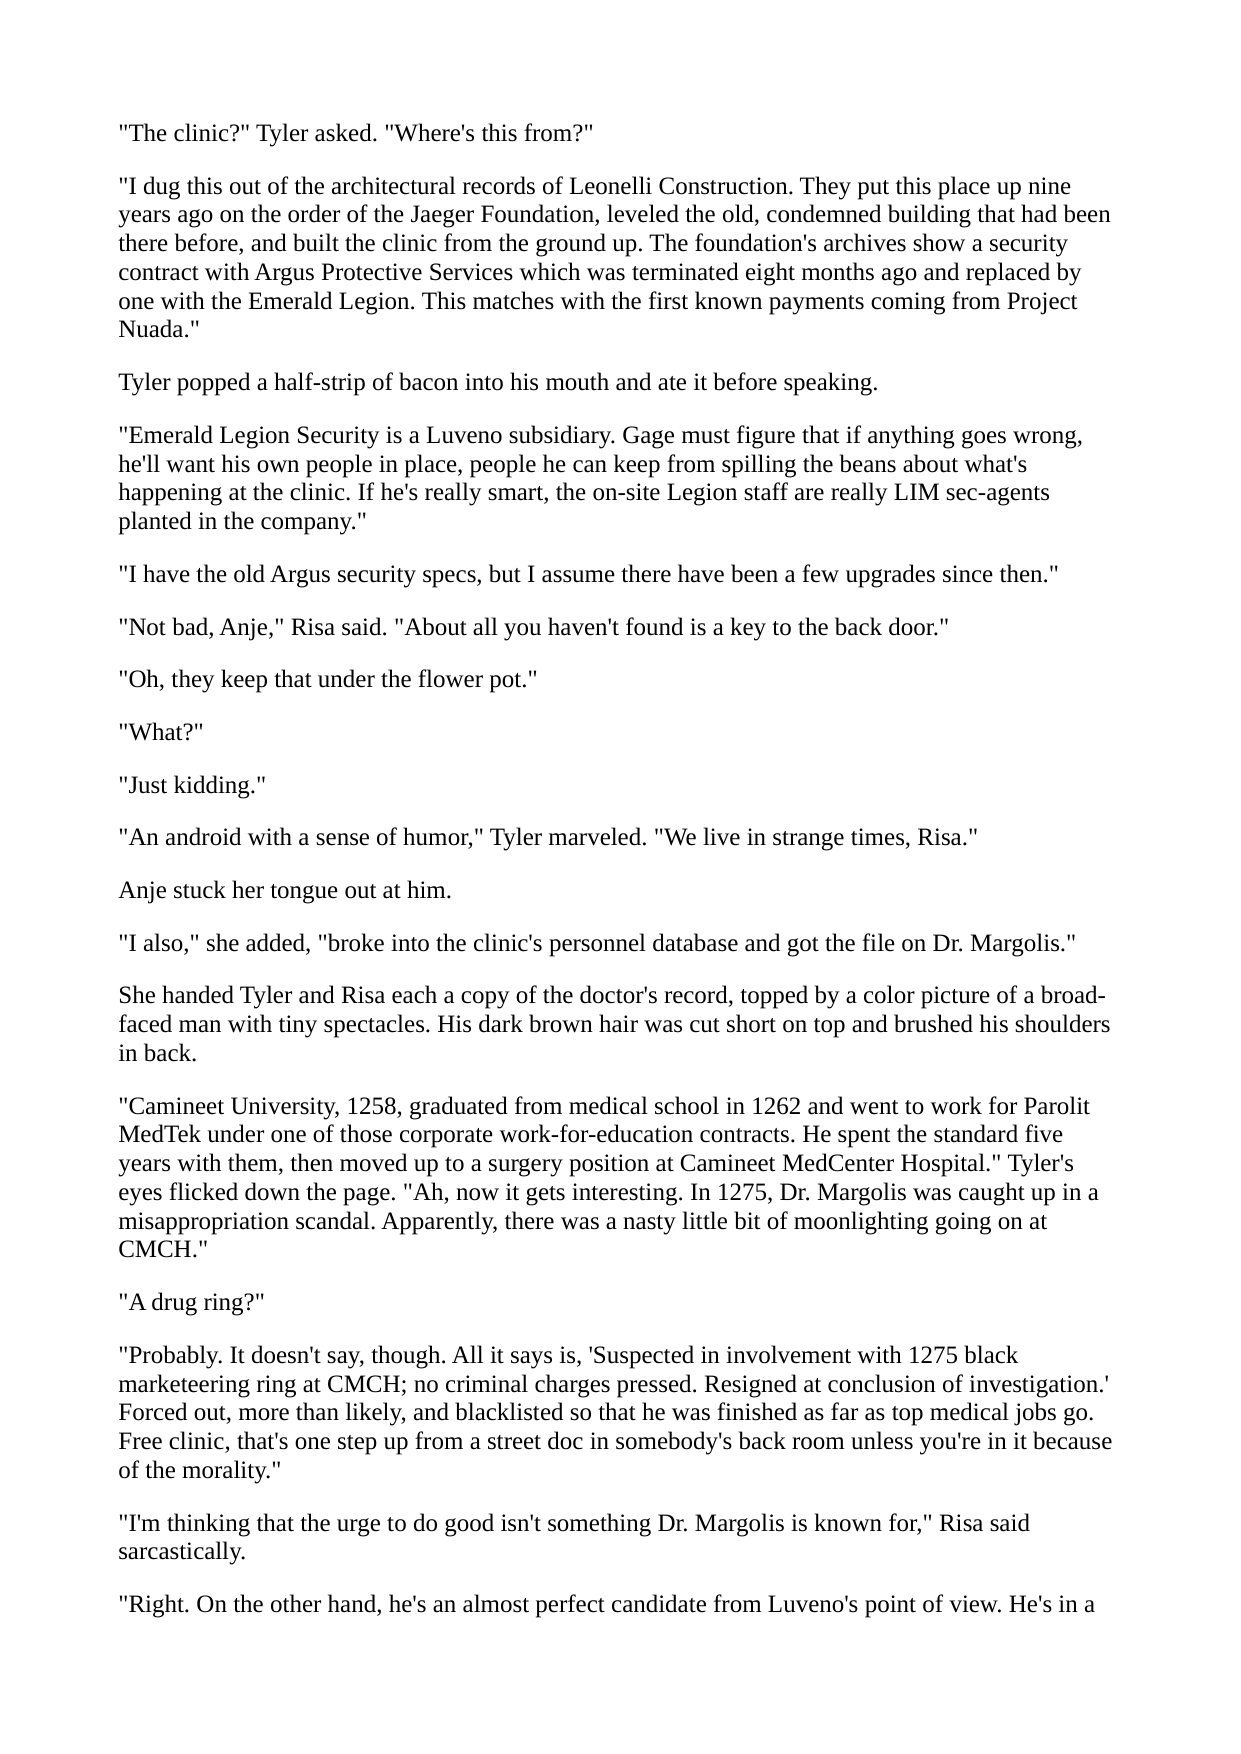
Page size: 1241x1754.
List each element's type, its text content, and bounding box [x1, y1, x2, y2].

text "Right. On the other hand, he's an almost perfect candidate from Luveno's point of view. He's in a [118, 1589, 1122, 1618]
text "I also," she added, "broke into the clinic's personnel database and got the file on Dr. Margolis." [118, 928, 1122, 957]
text "Camineet University, 1258, graduated from medical school in 1262 and went to work for Parolit MedTek under one of those corporate work-for-education contracts. He spent the standard five years with them, then moved up to a surgery position at Camineet MedCenter Hospital." Tyler's eyes flicked down the page. "Ah, now it gets interesting. In 1275, Dr. Margolis was caught up in a misappropriation scandal. Apparently, there was a nasty little bit of moonlighting going on at CMCH." [118, 1091, 1122, 1263]
text "I have the old Argus security specs, but I assume there have been a few upgrades since then." [118, 559, 1122, 588]
text "Just kidding." [118, 770, 1122, 798]
text She handed Tyler and Risa each a copy of the doctor's record, topped by a color picture of a broad-faced man with tiny spectacles. His dark brown hair was cut short on top and brushed his shoulders in back. [118, 981, 1122, 1067]
text Tyler popped a half-strip of bacon into his mouth and ate it before speaking. [118, 367, 1122, 396]
text "Probably. It doesn't say, though. All it says is, 'Suspected in involvement with 1275 black marketeering ring at CMCH; no criminal charges pressed. Resigned at conclusion of investigation.' Forced out, more than likely, and blacklisted so that he was finished as far as top medical jobs go. Free clinic, that's one step up from a street doc in somebody's back room unless you're in it because of the morality." [118, 1340, 1122, 1484]
text "I dug this out of the architectural records of Leonelli Construction. They put this place up nine years ago on the order of the Jaeger Foundation, leveled the old, condemned building that had been there before, and built the clinic from the ground up. The foundation's archives show a security contract with Argus Protective Services which was terminated eight months ago and replaced by one with the Emerald Legion. This matches with the first known payments coming from Project Nuada." [118, 171, 1122, 343]
text "Not bad, Anje," Risa said. "About all you haven't found is a key to the back door." [118, 612, 1122, 640]
text "Oh, they keep that under the flower pot." [118, 664, 1122, 693]
text "A drug ring?" [118, 1287, 1122, 1316]
text "What?" [118, 717, 1122, 746]
text "An android with a sense of humor," Tyler marveled. "We live in strange times, Risa." [118, 822, 1122, 851]
text "Emerald Legion Security is a Luveno subsidiary. Gage must figure that if anything goes wrong, he'll want his own people in place, people he can keep from spilling the beans about what's happening at the clinic. If he's really smart, the on-site Legion staff are really LIM sec-agents planted in the company." [118, 420, 1122, 535]
text "I'm thinking that the urge to do good isn't something Dr. Margolis is known for," Risa said sarcastically. [118, 1508, 1122, 1565]
text Anje stuck her tongue out at him. [118, 875, 1122, 904]
text "The clinic?" Tyler asked. "Where's this from?" [118, 118, 1122, 147]
